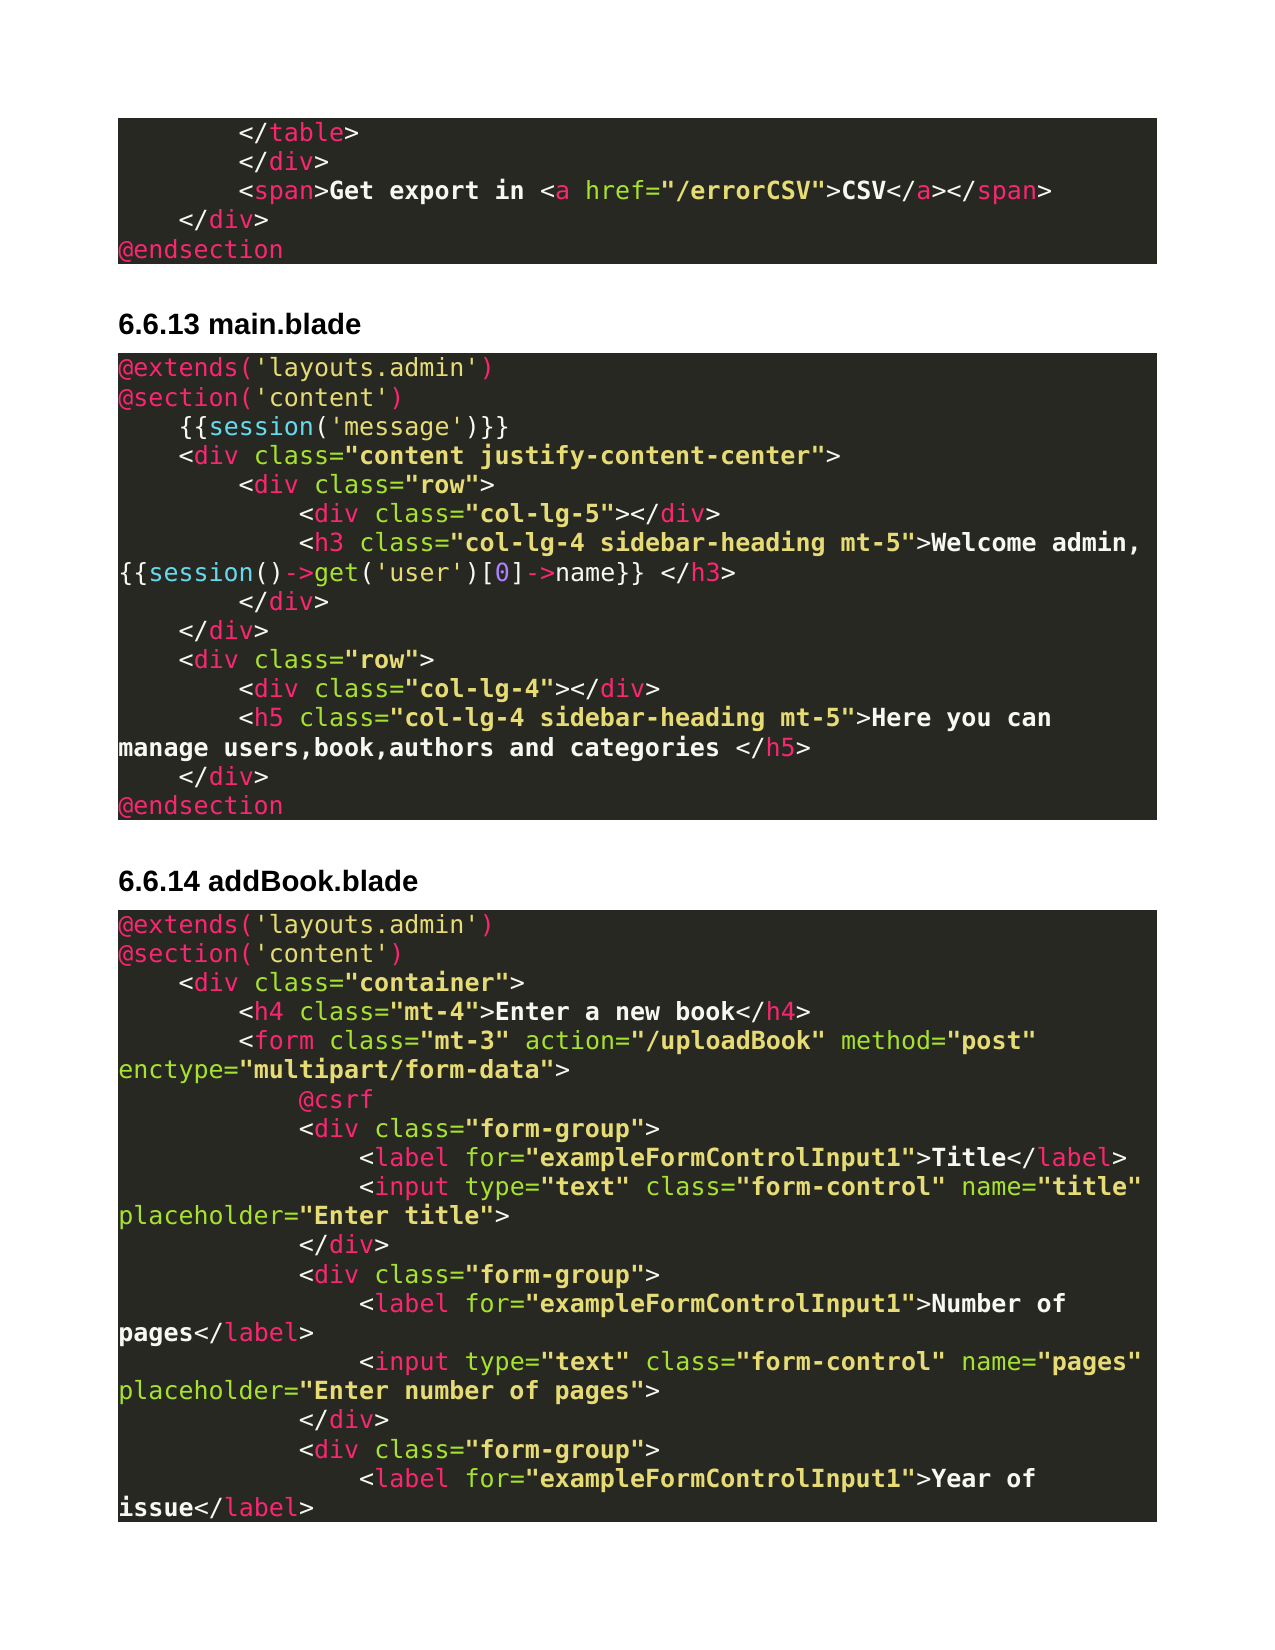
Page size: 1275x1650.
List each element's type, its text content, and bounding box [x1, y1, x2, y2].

subtitle 6.6.13 main.blade [118, 307, 1157, 341]
subtitle 6.6.14 addBook.blade [118, 863, 1157, 897]
text @extends('layouts.admin') @section('content') <div class="container"> <h4 class="mt-4">Enter a new book</h4> <form class="mt-3" action="/uploadBook" method="post" enctype="multipart/form-data"> @csrf <div class="form-group"> <label for="exampleFormControlInput1">Title</label> <input type="text" class="form-control" name="title" placeholder="Enter title"> </div> <div class="form-group"> <label for="exampleFormControlInput1">Number of pages</label> <input type="text" class="form-control" name="pages" placeholder="Enter number of pages"> </div> <div class="form-group"> <label for="exampleFormControlInput1">Year of issue</label> [118, 910, 1157, 1522]
text </table> </div> <span>Get export in <a href="/errorCSV">CSV</a></span> </div> @endsection [118, 118, 1157, 264]
text @extends('layouts.admin') @section('content') {{session('message')}} <div class="content justify-content-center"> <div class="row"> <div class="col-lg-5"></div> <h3 class="col-lg-4 sidebar-heading mt-5">Welcome admin, {{session()->get('user')[0]->name}} </h3> </div> </div> <div class="row"> <div class="col-lg-4"></div> <h5 class="col-lg-4 sidebar-heading mt-5">Here you can manage users,book,authors and categories </h5> </div> @endsection [118, 353, 1157, 820]
